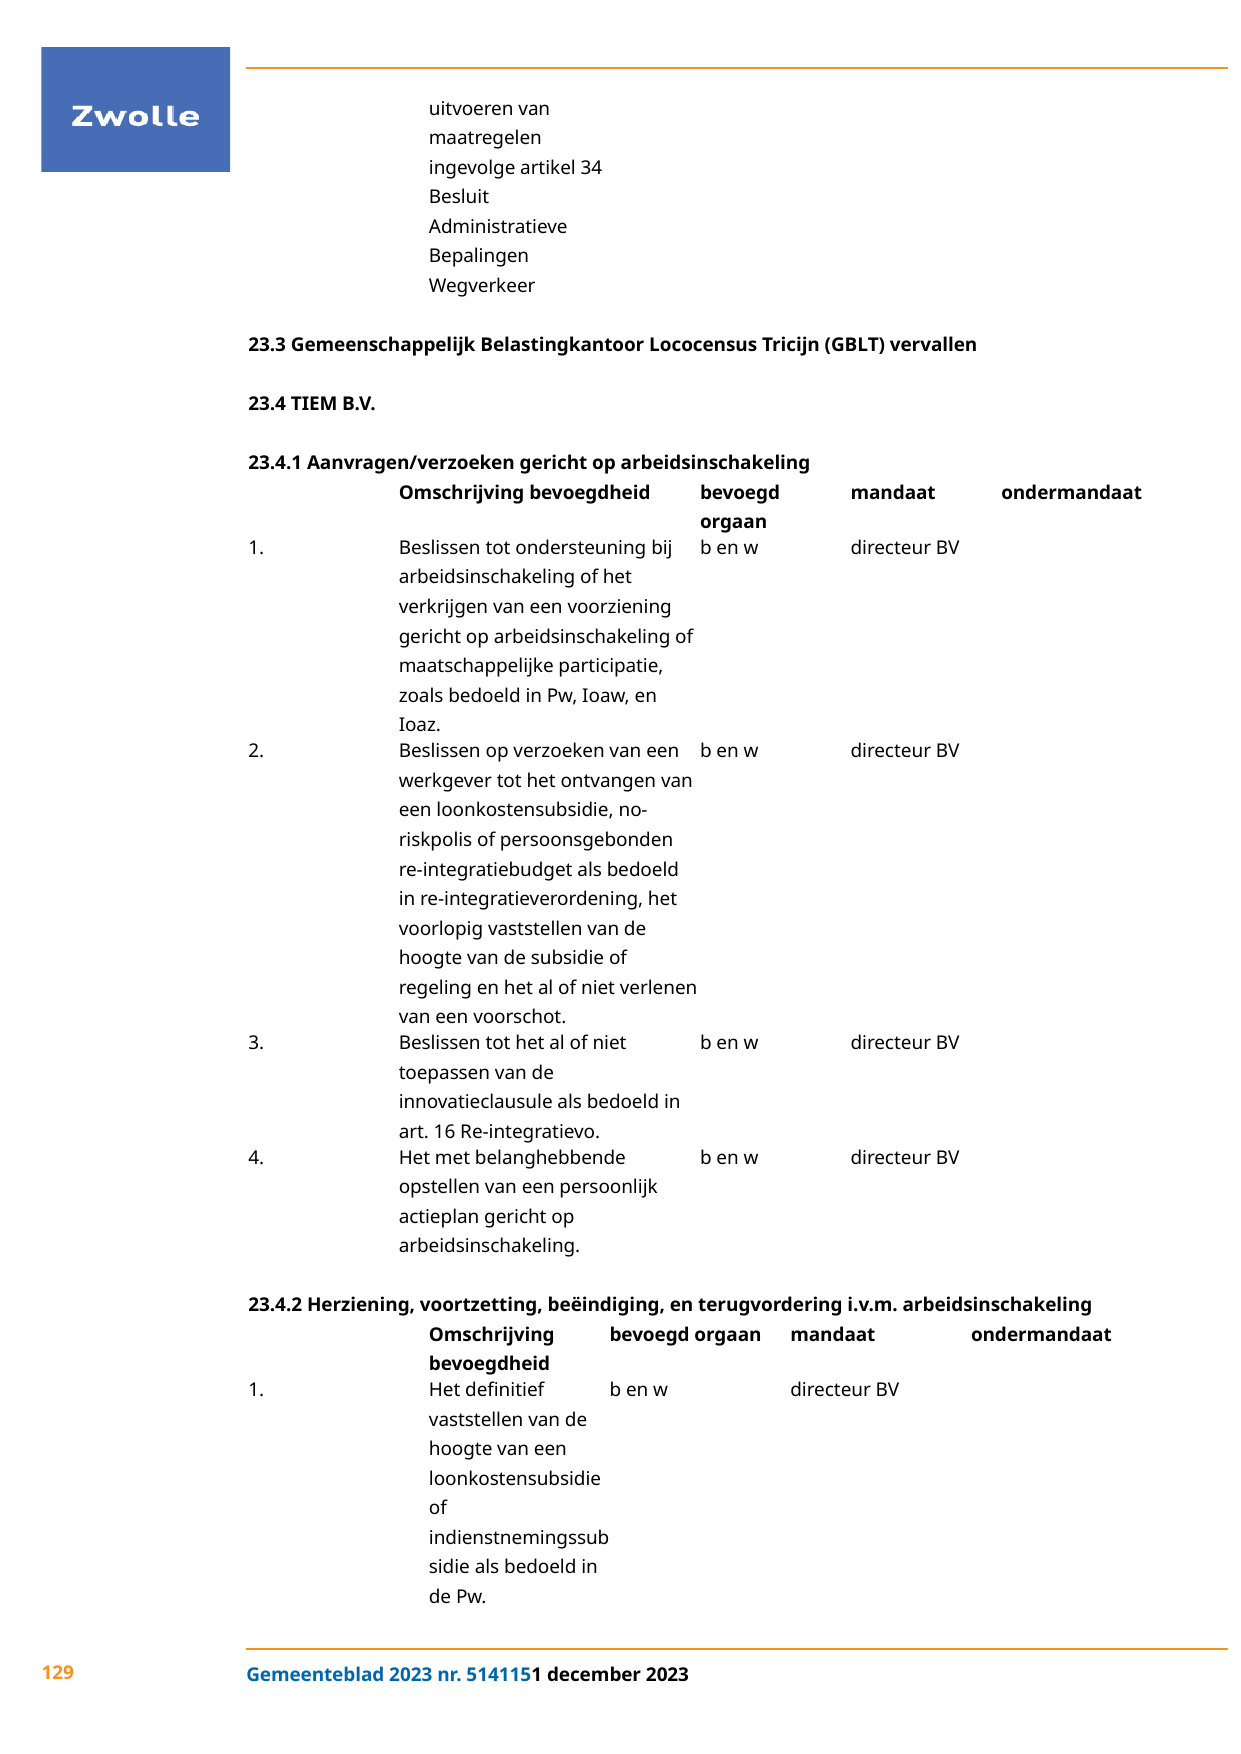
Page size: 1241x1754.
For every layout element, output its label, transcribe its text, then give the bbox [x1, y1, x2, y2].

table_header Omschrijving bevoegdheid [399, 479, 700, 534]
table_cell b en w [700, 534, 850, 737]
table_cell directeur BV [850, 738, 1001, 1029]
table_cell 2. [248, 738, 398, 1029]
table_cell b en w [609, 1376, 790, 1609]
picture [41, 47, 231, 172]
table_cell Beslissen tot het al of niet toepassen van de innovatieclausule als bedoeld in art. 16 Re-integratievo. [399, 1029, 700, 1144]
table_cell [1001, 534, 1152, 737]
table_cell Beslissen tot ondersteuning bij arbeidsinschakeling of het verkrijgen van een voorziening gericht op arbeidsinschakeling of maatschappelijke participatie, zoals bedoeld in Pw, Ioaw, en Ioaz. [399, 534, 700, 737]
table_cell Beslissen op verzoeken van een werkgever tot het ontvangen van een loonkostensubsidie, no-riskpolis of persoonsgebonden re-integratiebudget als bedoeld in re-integratieverordening, het voorlopig vaststellen van de hoogte van de subsidie of regeling en het al of niet verlenen van een voorschot. [399, 738, 700, 1029]
table_cell directeur BV [790, 1376, 971, 1609]
text 23.4.1 Aanvragen/verzoeken gericht op arbeidsinschakeling [248, 449, 1152, 475]
table_cell 3. [248, 1029, 398, 1144]
table_header [609, 95, 790, 298]
table_header [248, 479, 398, 534]
table_header uitvoeren van maatregelen ingevolge artikel 34 Besluit Administratieve Bepalingen Wegverkeer [429, 95, 609, 298]
table_cell b en w [700, 1029, 850, 1144]
table_header ondermandaat [1001, 479, 1152, 534]
table_cell directeur BV [850, 1029, 1001, 1144]
table_cell b en w [700, 738, 850, 1029]
table_cell [1001, 1144, 1152, 1258]
table_header mandaat [790, 1321, 971, 1376]
table_cell directeur BV [850, 534, 1001, 737]
table_cell directeur BV [850, 1144, 1001, 1258]
table_cell 1. [248, 1376, 429, 1609]
table_cell [1001, 738, 1152, 1029]
table_header bevoegd orgaan [609, 1321, 790, 1376]
table_cell [1001, 1029, 1152, 1144]
table_cell 4. [248, 1144, 398, 1258]
text 23.3 Gemeenschappelijk Belastingkantoor Lococensus Tricijn (GBLT) vervallen [248, 331, 1152, 357]
table_header [971, 95, 1152, 298]
table_header mandaat [850, 479, 1001, 534]
table_header bevoegd orgaan [700, 479, 850, 534]
table_cell [971, 1376, 1152, 1609]
table_header [248, 95, 429, 298]
table_cell Het definitief vaststellen van de hoogte van een loonkostensubsidie of indienstnemingssubsidie als bedoeld in de Pw. [429, 1376, 609, 1609]
table_header [790, 95, 971, 298]
table_header [248, 1321, 429, 1376]
table_header Omschrijving bevoegdheid [429, 1321, 609, 1376]
text 23.4.2 Herziening, voortzetting, beëindiging, en terugvordering i.v.m. arbeidsinschakeling [248, 1291, 1152, 1317]
table_cell Het met belanghebbende opstellen van een persoonlijk actieplan gericht op arbeidsinschakeling. [399, 1144, 700, 1258]
table_header ondermandaat [971, 1321, 1152, 1376]
table_cell 1. [248, 534, 398, 737]
table_cell b en w [700, 1144, 850, 1258]
text 23.4 TIEM B.V. [248, 390, 1152, 416]
